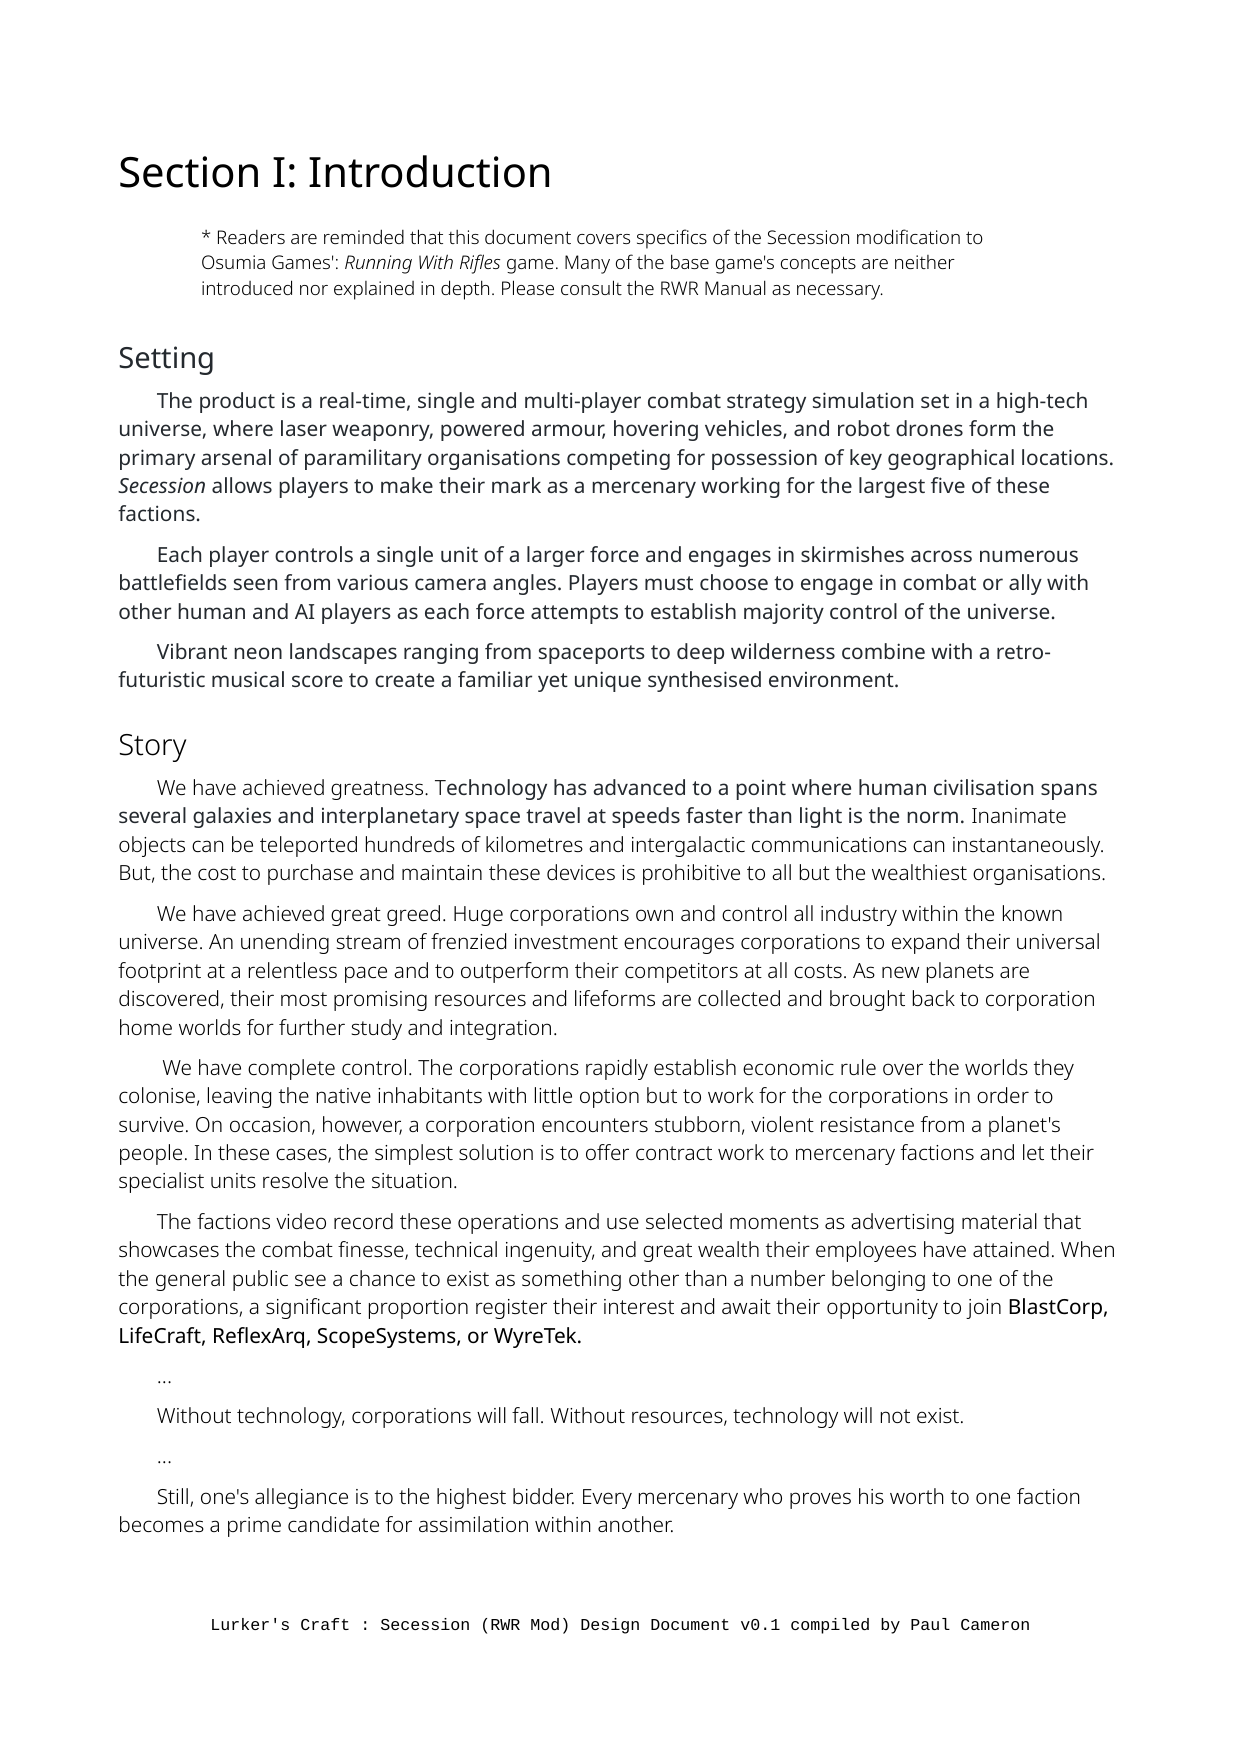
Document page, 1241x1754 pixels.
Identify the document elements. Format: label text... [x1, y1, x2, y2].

text ... [118, 1442, 1122, 1470]
text The product is a real-time, single and multi-player combat strategy simulation set in a high-tech universe, where laser weaponry, powered armour, hovering vehicles, and robot drones form the primary arsenal of paramilitary organisations competing for possession of key geographical locations. Secession allows players to make their mark as a mercenary working for the largest five of these factions. [118, 386, 1122, 528]
text * Readers are reminded that this document covers specifics of the Secession modification to Osumia Games': Running With Rifles game. Many of the base game's concepts are neither introduced nor explained in depth. Please consult the RWR Manual as necessary. [201, 224, 1039, 301]
text Without technology, corporations will fall. Without resources, technology will not exist. [118, 1401, 1122, 1430]
subtitle Story [118, 725, 1122, 764]
text ... [118, 1361, 1122, 1389]
text Vibrant neon landscapes ranging from spaceports to deep wilderness combine with a retro-futuristic musical score to create a familiar yet unique synthesised environment. [118, 637, 1122, 694]
text We have achieved great greed. Huge corporations own and control all industry within the known universe. An unending stream of frenzied investment encourages corporations to expand their universal footprint at a relentless pace and to outperform their competitors at all costs. As new planets are discovered, their most promising resources and lifeforms are collected and brought back to corporation home worlds for further study and integration. [118, 899, 1122, 1041]
text We have complete control. The corporations rapidly establish economic rule over the worlds they colonise, leaving the native inhabitants with little option but to work for the corporations in order to survive. On occasion, however, a corporation encounters stubborn, violent resistance from a planet's people. In these cases, the simplest solution is to offer contract work to mercenary factions and let their specialist units resolve the situation. [118, 1053, 1122, 1195]
text Each player controls a single unit of a larger force and engages in skirmishes across numerous battlefields seen from various camera angles. Players must choose to engage in combat or ally with other human and AI players as each force attempts to establish majority control of the universe. [118, 540, 1122, 625]
subtitle Setting [118, 337, 1122, 377]
text We have achieved greatness. Technology has advanced to a point where human civilisation spans several galaxies and interplanetary space travel at speeds faster than light is the norm. Inanimate objects can be teleported hundreds of kilometres and intergalactic communications can instantaneously. But, the cost to purchase and maintain these devices is prohibitive to all but the wealthiest organisations. [118, 773, 1122, 887]
text Still, one's allegiance is to the highest bidder. Every mercenary who proves his worth to one faction becomes a prime candidate for assimilation within another. [118, 1482, 1122, 1539]
subtitle Section I: Introduction [118, 143, 1122, 200]
text The factions video record these operations and use selected moments as advertising material that showcases the combat finesse, technical ingenuity, and great wealth their employees have attained. When the general public see a chance to exist as something other than a number belonging to one of the corporations, a significant proportion register their interest and await their opportunity to join BlastCorp, LifeCraft, ReflexArq, ScopeSystems, or WyreTek. [118, 1207, 1122, 1349]
